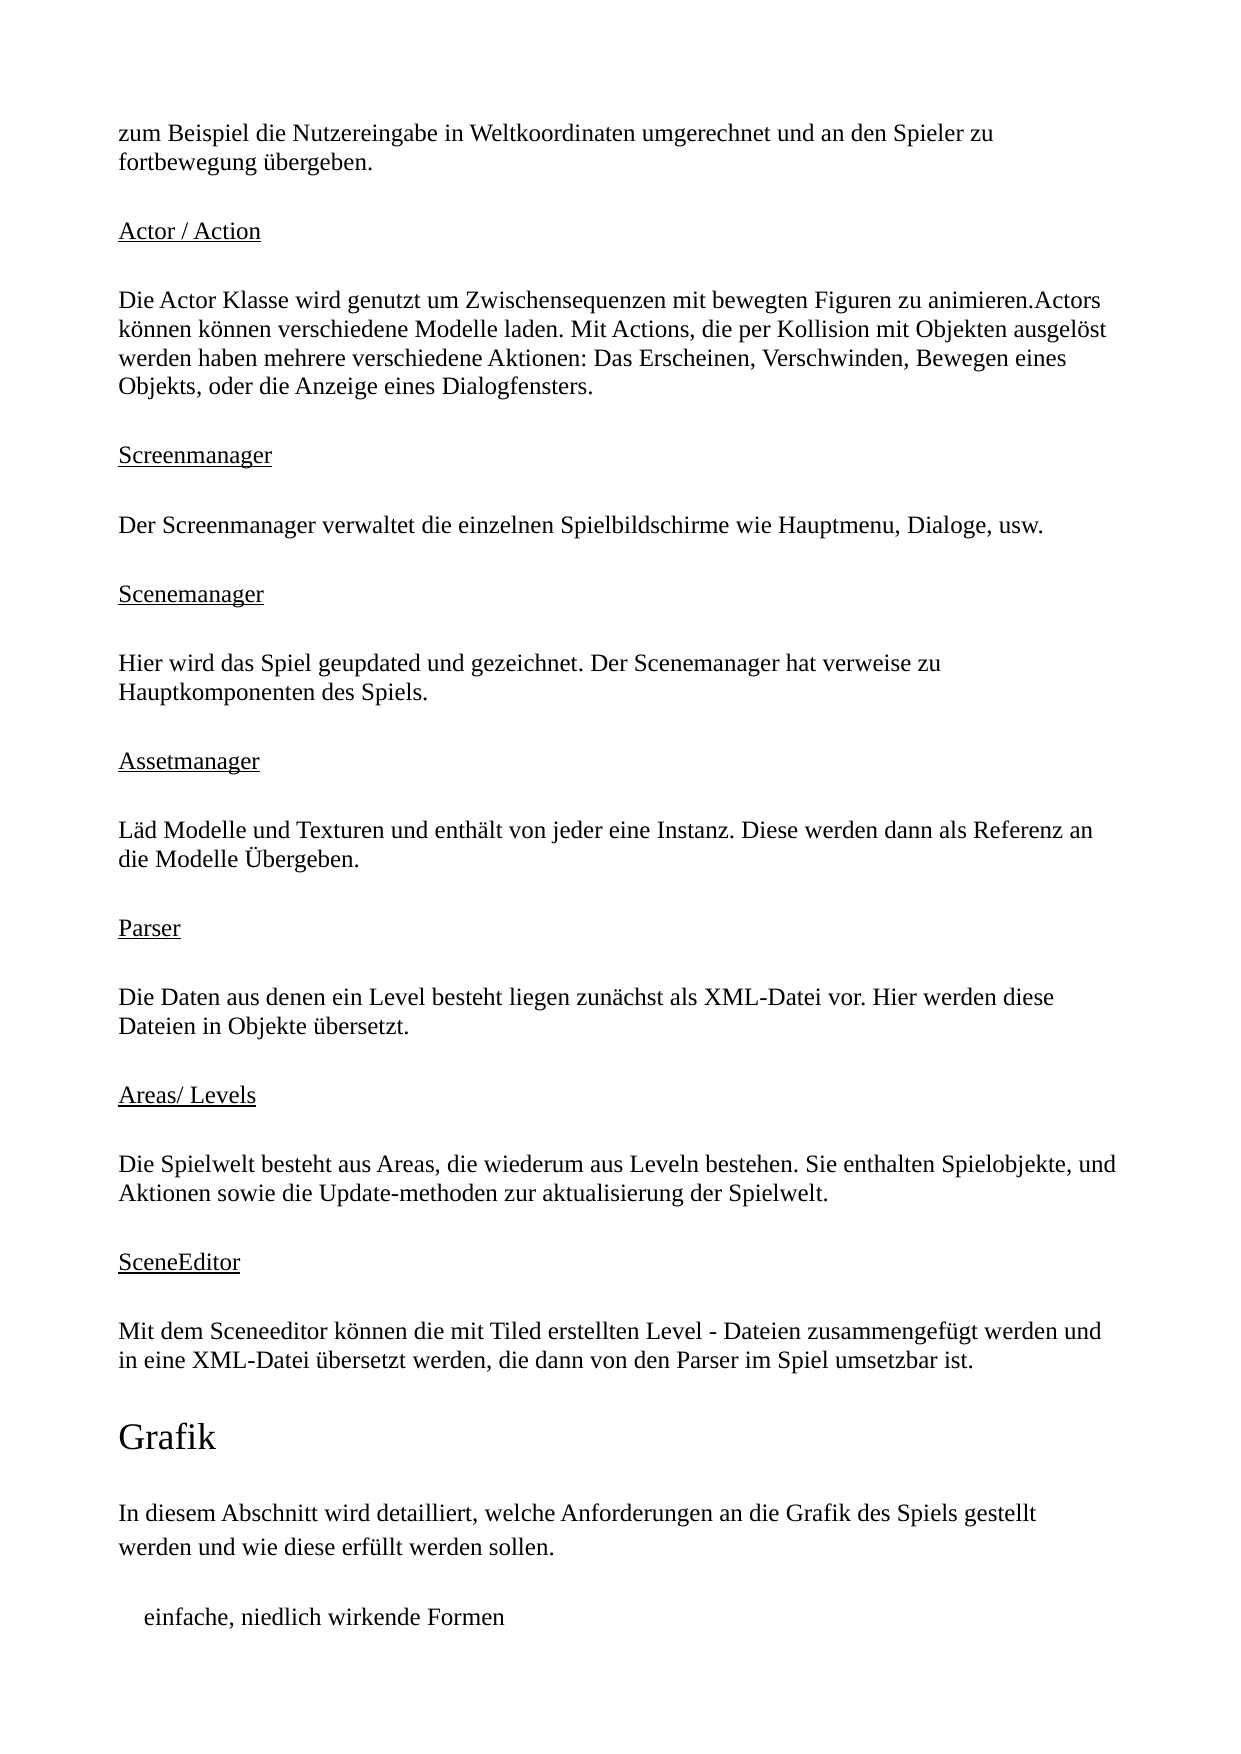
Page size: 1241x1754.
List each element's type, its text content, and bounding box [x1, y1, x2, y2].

text Screenmanager [118, 441, 1122, 469]
text SceneEditor [118, 1247, 1122, 1276]
text Die Spielwelt besteht aus Areas, die wiederum aus Leveln bestehen. Sie enthalten Spielobjekte, und Aktionen sowie die Update-methoden zur aktualisierung der Spielwelt. [118, 1149, 1122, 1207]
text Die Actor Klasse wird genutzt um Zwischensequenzen mit bewegten Figuren zu animieren.Actors können können verschiedene Modelle laden. Mit Actions, die per Kollision mit Objekten ausgelöst werden haben mehrere verschiedene Aktionen: Das Erscheinen, Verschwinden, Bewegen eines Objekts, oder die Anzeige eines Dialogfensters. [118, 285, 1122, 400]
text Läd Modelle und Texturen und enthält von jeder eine Instanz. Diese werden dann als Referenz an die Modelle Übergeben. [118, 815, 1122, 873]
text Actor / Action [118, 216, 1122, 245]
text zum Beispiel die Nutzereingabe in Weltkoordinaten umgerechnet und an den Spieler zu fortbewegung übergeben. [118, 118, 1122, 176]
text Die Daten aus denen ein Level besteht liegen zunächst als XML-Datei vor. Hier werden diese Dateien in Objekte übersetzt. [118, 982, 1122, 1040]
text In diesem Abschnitt wird detailliert, welche Anforderungen an die Grafik des Spiels gestellt [118, 1498, 1122, 1527]
text Hier wird das Spiel geupdated und gezeichnet. Der Scenemanager hat verweise zu Hauptkomponenten des Spiels. [118, 648, 1122, 706]
text Der Screenmanager verwaltet die einzelnen Spielbildschirme wie Hauptmenu, Dialoge, usw. [118, 510, 1122, 538]
text werden und wie diese erfüllt werden sollen. [118, 1532, 1122, 1561]
text  einfache, niedlich wirkende Formen [118, 1602, 1122, 1630]
text Assetmanager [118, 746, 1122, 775]
text Scenemanager [118, 579, 1122, 608]
text Areas/ Levels [118, 1080, 1122, 1109]
text Parser [118, 913, 1122, 942]
text Mit dem Sceneeditor können die mit Tiled erstellten Level - Dateien zusammengefügt werden und in eine XML-Datei übersetzt werden, die dann von den Parser im Spiel umsetzbar ist. [118, 1316, 1122, 1374]
text Grafik [118, 1414, 1122, 1457]
